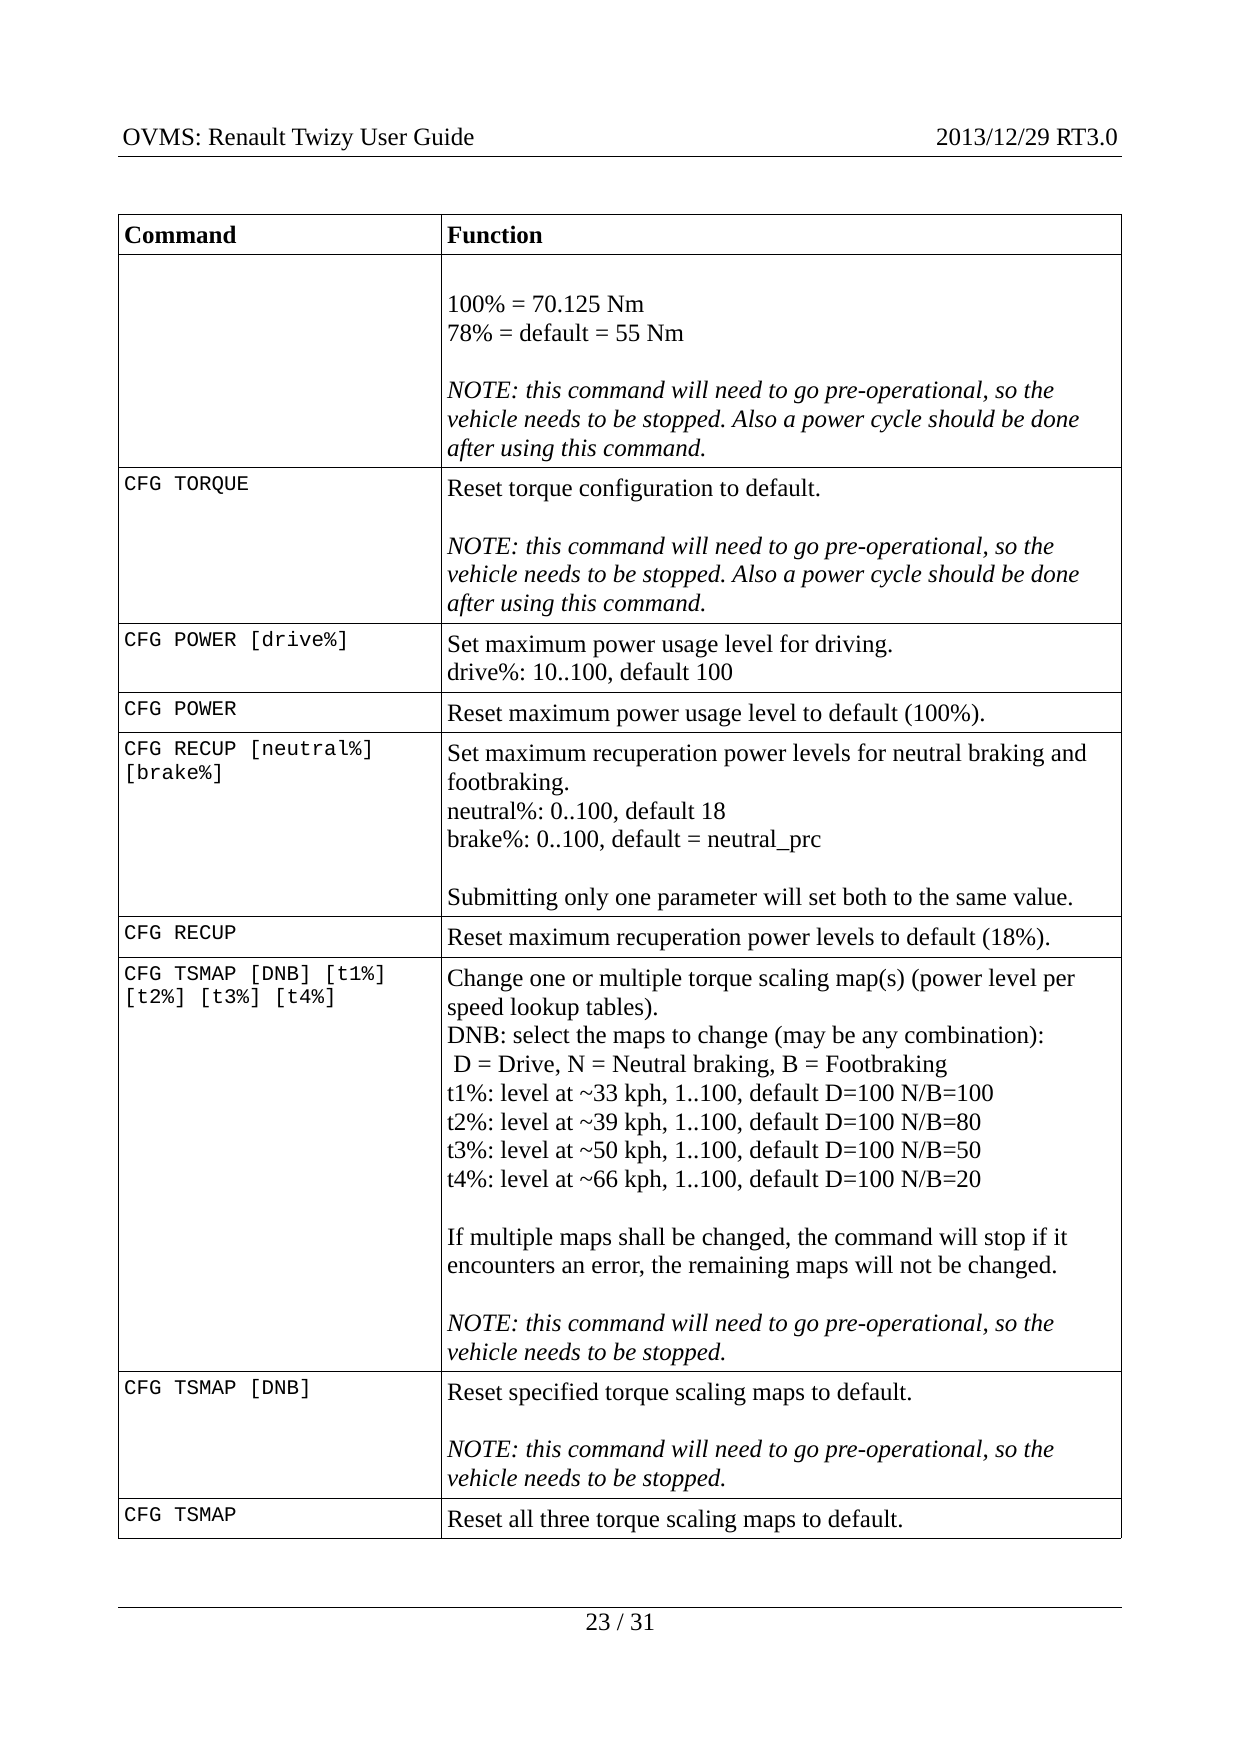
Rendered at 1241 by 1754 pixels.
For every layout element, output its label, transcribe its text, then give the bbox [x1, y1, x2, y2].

table_cell CFG TSMAP [DNB] [t1%] [t2%] [t3%] [t4%] [119, 958, 441, 1371]
table_cell Change one or multiple torque scaling map(s) (power level per speed lookup tables). DNB: select the maps to change (may be any combination): D = Drive, N = Neutral braking, B = Footbraking t1%: level at ~33 kph, 1..100, default D=100 N/B=100 t2%: level at ~39 kph, 1..100, default D=100 N/B=80 t3%: level at ~50 kph, 1..100, default D=100 N/B=50 t4%: level at ~66 kph, 1..100, default D=100 N/B=20 If multiple maps shall be changed, the command will stop if it encounters an error, the remaining maps will not be changed. NOTE: this command will need to go pre-operational, so the vehicle needs to be stopped. [442, 958, 1121, 1371]
table_cell Reset all three torque scaling maps to default. [442, 1499, 1121, 1538]
table_cell Reset maximum recuperation power levels to default (18%). [442, 917, 1121, 957]
table_cell Set maximum recuperation power levels for neutral braking and footbraking. neutral%: 0..100, default 18 brake%: 0..100, default = neutral_prc Submitting only one parameter will set both to the same value. [442, 733, 1121, 916]
table_cell CFG RECUP [neutral%] [brake%] [119, 733, 441, 916]
table_cell CFG TORQUE [119, 468, 441, 623]
table_cell CFG RECUP [119, 917, 441, 957]
table_cell Set maximum power usage level for driving. drive%: 10..100, default 100 [442, 624, 1121, 692]
table_header Command [119, 215, 441, 254]
table_cell Reset specified torque scaling maps to default. NOTE: this command will need to go pre-operational, so the vehicle needs to be stopped. [442, 1372, 1121, 1498]
table_cell CFG POWER [drive%] [119, 624, 441, 692]
table_cell Reset torque configuration to default. NOTE: this command will need to go pre-operational, so the vehicle needs to be stopped. Also a power cycle should be done after using this command. [442, 468, 1121, 623]
table_cell [119, 255, 441, 467]
table_cell 100% = 70.125 Nm 78% = default = 55 Nm NOTE: this command will need to go pre-operational, so the vehicle needs to be stopped. Also a power cycle should be done after using this command. [442, 255, 1121, 467]
table_cell CFG POWER [119, 693, 441, 732]
table_cell CFG TSMAP [119, 1499, 441, 1538]
table_cell Reset maximum power usage level to default (100%). [442, 693, 1121, 732]
table_cell CFG TSMAP [DNB] [119, 1372, 441, 1498]
table_header Function [442, 215, 1121, 254]
